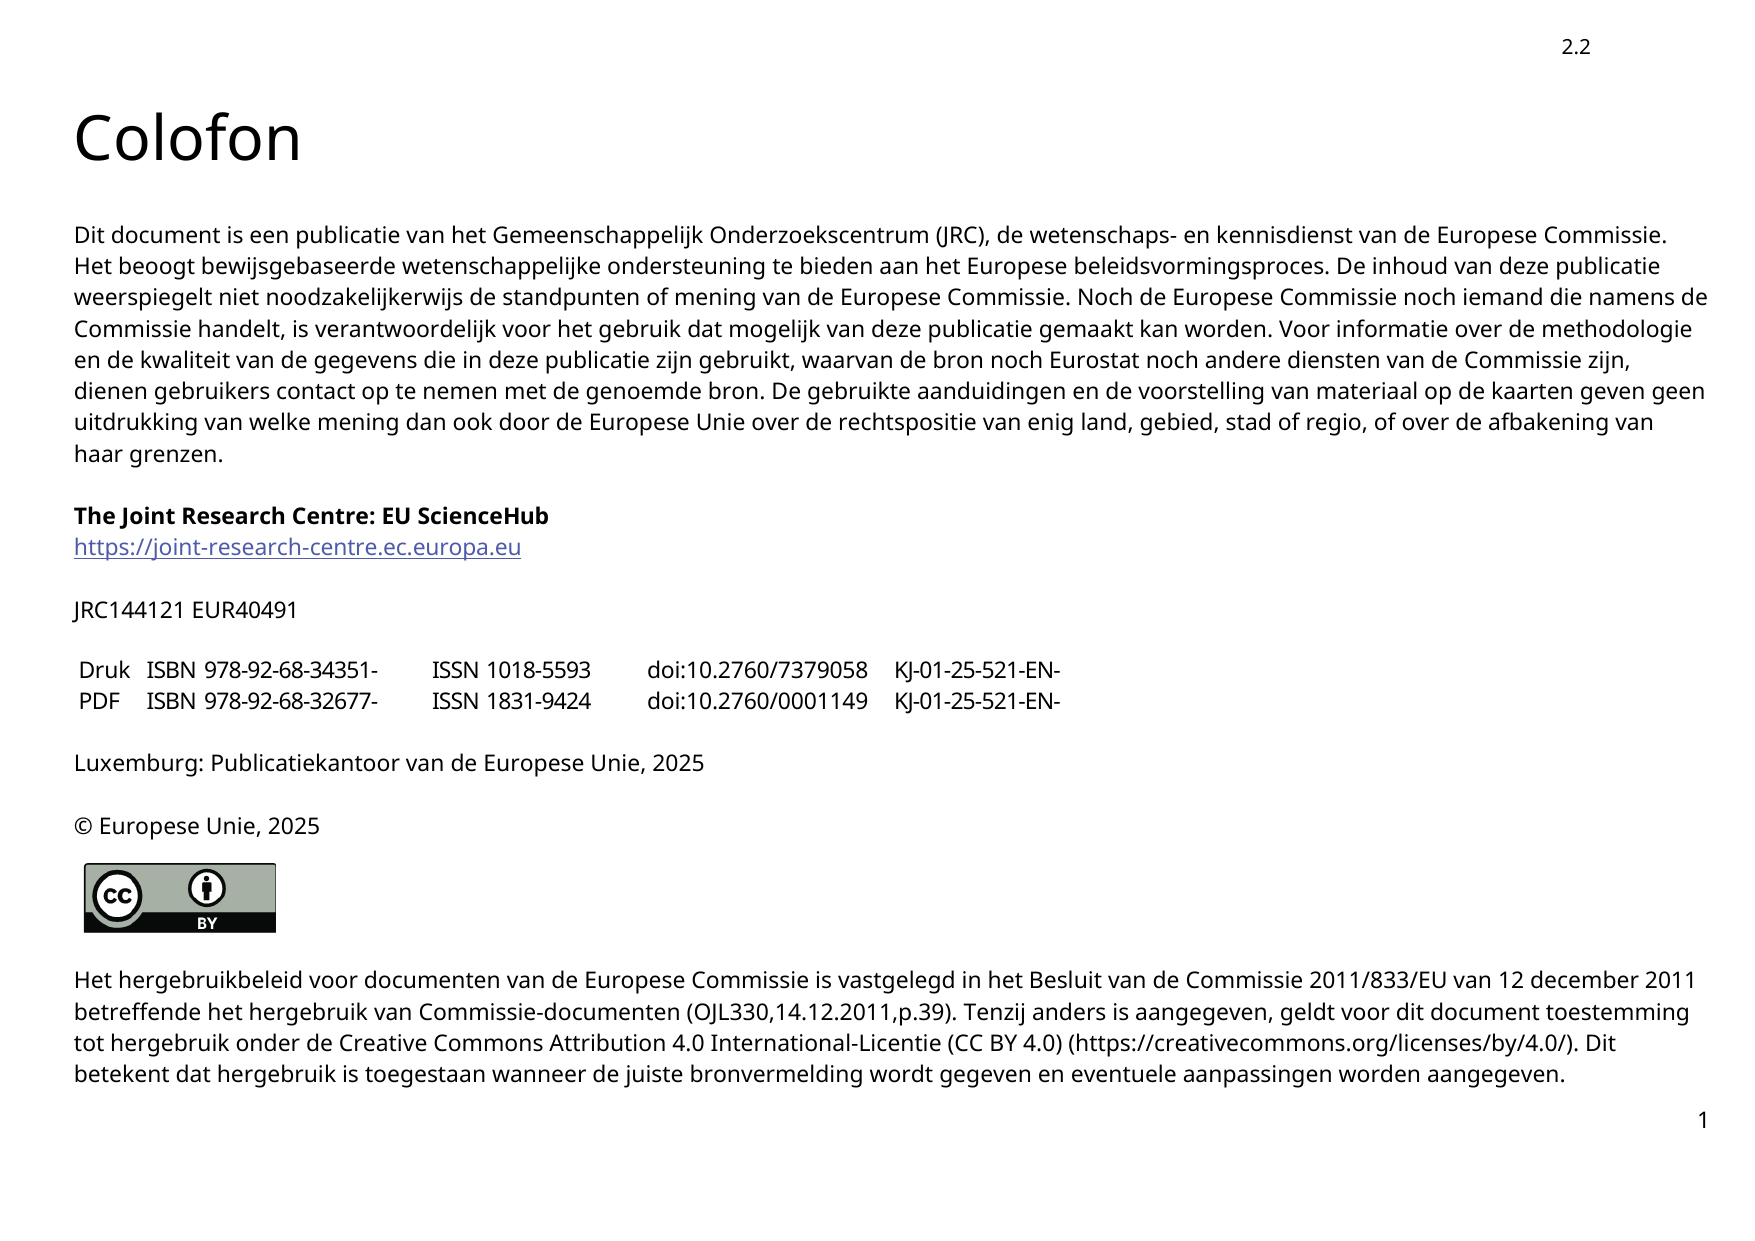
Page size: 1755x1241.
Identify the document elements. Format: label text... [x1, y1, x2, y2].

text Dit document is een publicatie van het Gemeenschappelijk Onderzoekscentrum (JRC), de wetenschaps- en kennisdienst van de Europese Commissie. Het beoogt bewijsgebaseerde wetenschappelijke ondersteuning te bieden aan het Europese beleidsvormingsproces. De inhoud van deze publicatie weerspiegelt niet noodzakelijkerwijs de standpunten of mening van de Europese Commissie. Noch de Europese Commissie noch iemand die namens de Commissie handelt, is verantwoordelijk voor het gebruik dat mogelijk van deze publicatie gemaakt kan worden. Voor informatie over de methodologie en de kwaliteit van de gegevens die in deze publicatie zijn gebruikt, waarvan de bron noch Eurostat noch andere diensten van de Commissie zijn, dienen gebruikers contact op te nemen met de genoemde bron. De gebruikte aanduidingen en de voorstelling van materiaal op de kaarten geven geen uitdrukking van welke mening dan ook door de Europese Unie over de rechtspositie van enig land, gebied, stad of regio, of over de afbakening van haar grenzen. [74, 219, 1710, 469]
text The Joint Research Centre: EU ScienceHub [74, 500, 1710, 531]
table_cell ISSN 1831-9424 [432, 685, 647, 716]
subtitle Colofon [74, 94, 1710, 179]
table_cell PDF [78, 685, 146, 716]
text Het hergebruikbeleid voor documenten van de Europese Commissie is vastgelegd in het Besluit van de Commissie 2011/833/EU van 12 december 2011 betreffende het hergebruik van Commissie-documenten (OJL330,14.12.2011,p.39). Tenzij anders is aangegeven, geldt voor dit document toestemming tot hergebruik onder de Creative Commons Attribution 4.0 International-Licentie (CC BY 4.0) (https://creativecommons.org/licenses/by/4.0/). Dit betekent dat hergebruik is toegestaan wanneer de juiste bronvermelding wordt gegeven en eventuele aanpassingen worden aangegeven. [74, 964, 1710, 1089]
table_header ISSN 1018-5593 [432, 654, 647, 685]
text https://joint-research-centre.ec.europa.eu [74, 531, 1710, 563]
table_cell doi:10.2760/0001149 [647, 685, 894, 716]
table_header Druk [78, 654, 146, 685]
table_cell ISBN 978-92-68-32677- [146, 685, 432, 716]
table_header KJ-01-25-521-EN- [894, 654, 1096, 685]
text Luxemburg: Publicatiekantoor van de Europese Unie, 2025 [74, 747, 1710, 778]
text JRC144121 EUR40491 [74, 594, 1710, 625]
text © Europese Unie, 2025 [74, 810, 1710, 841]
table_header ISBN 978-92-68-34351- [146, 654, 432, 685]
table_header doi:10.2760/7379058 [647, 654, 894, 685]
table_cell KJ-01-25-521-EN- [894, 685, 1096, 716]
